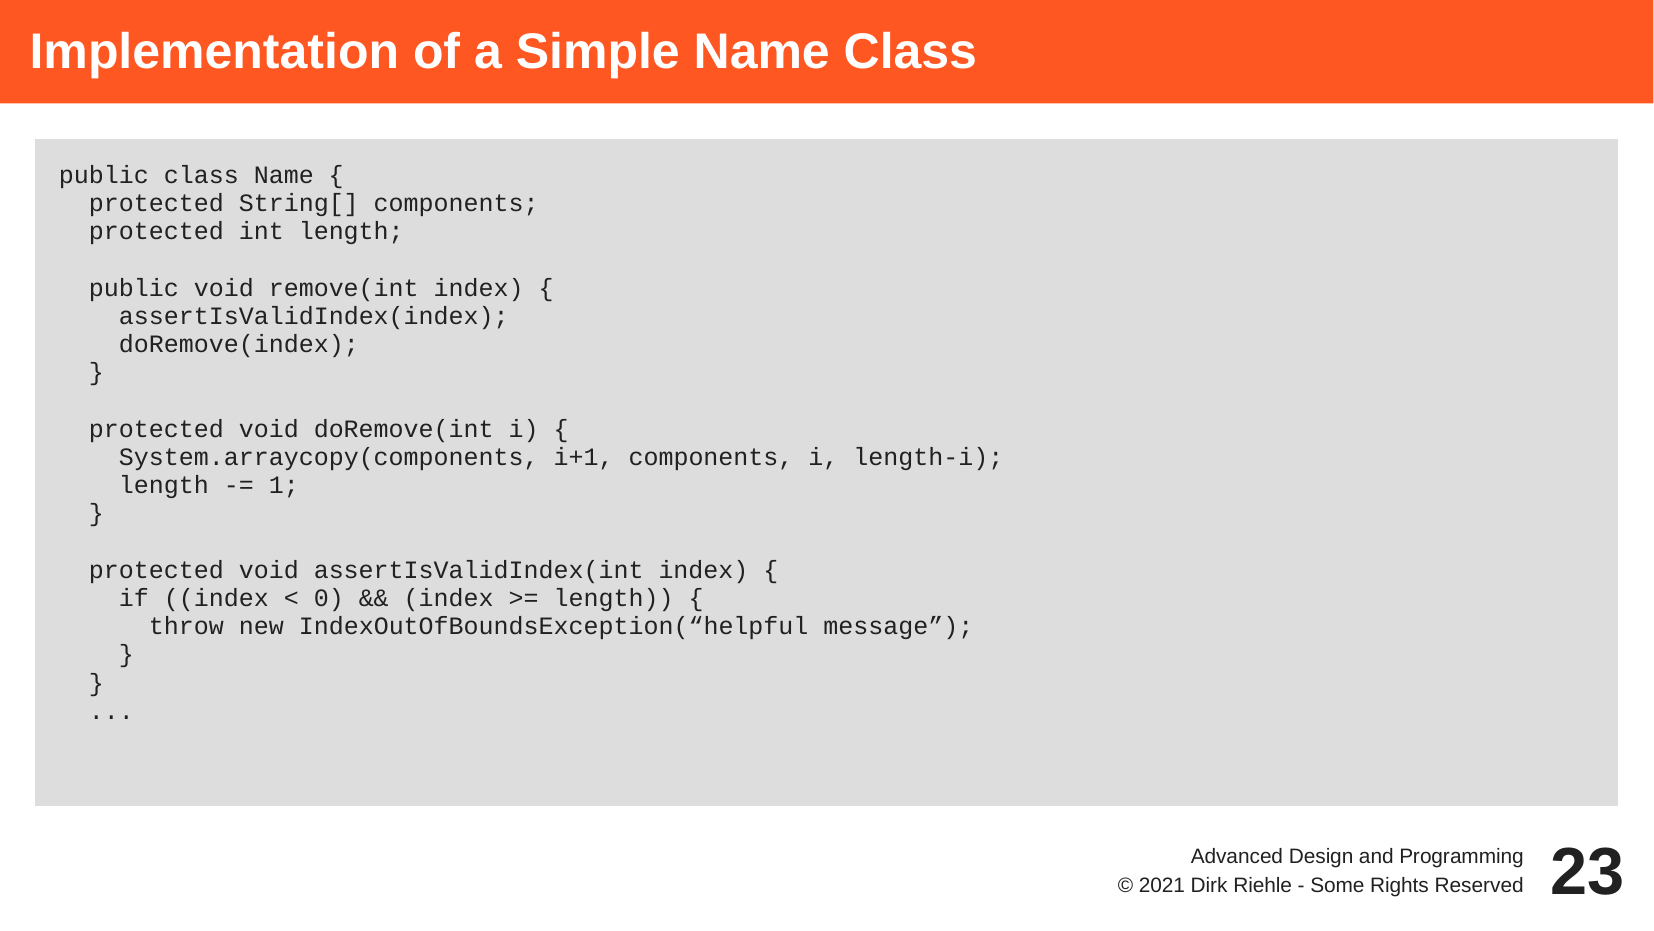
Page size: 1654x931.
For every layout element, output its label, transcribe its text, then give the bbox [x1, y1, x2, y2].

list public class Name { protected String[] components; protected int length; public void remove(int index) { assertIsValidIndex(index); doRemove(index); } protected void doRemove(int i) { System.arraycopy(components, i+1, components, i, length-i); length -= 1; } protected void assertIsValidIndex(int index) { if ((index < 0) && (index >= length)) { throw new IndexOutOfBoundsException(“helpful message”); } } ... [29, 132, 1625, 813]
title Implementation of a Simple Name Class [0, 0, 1654, 104]
